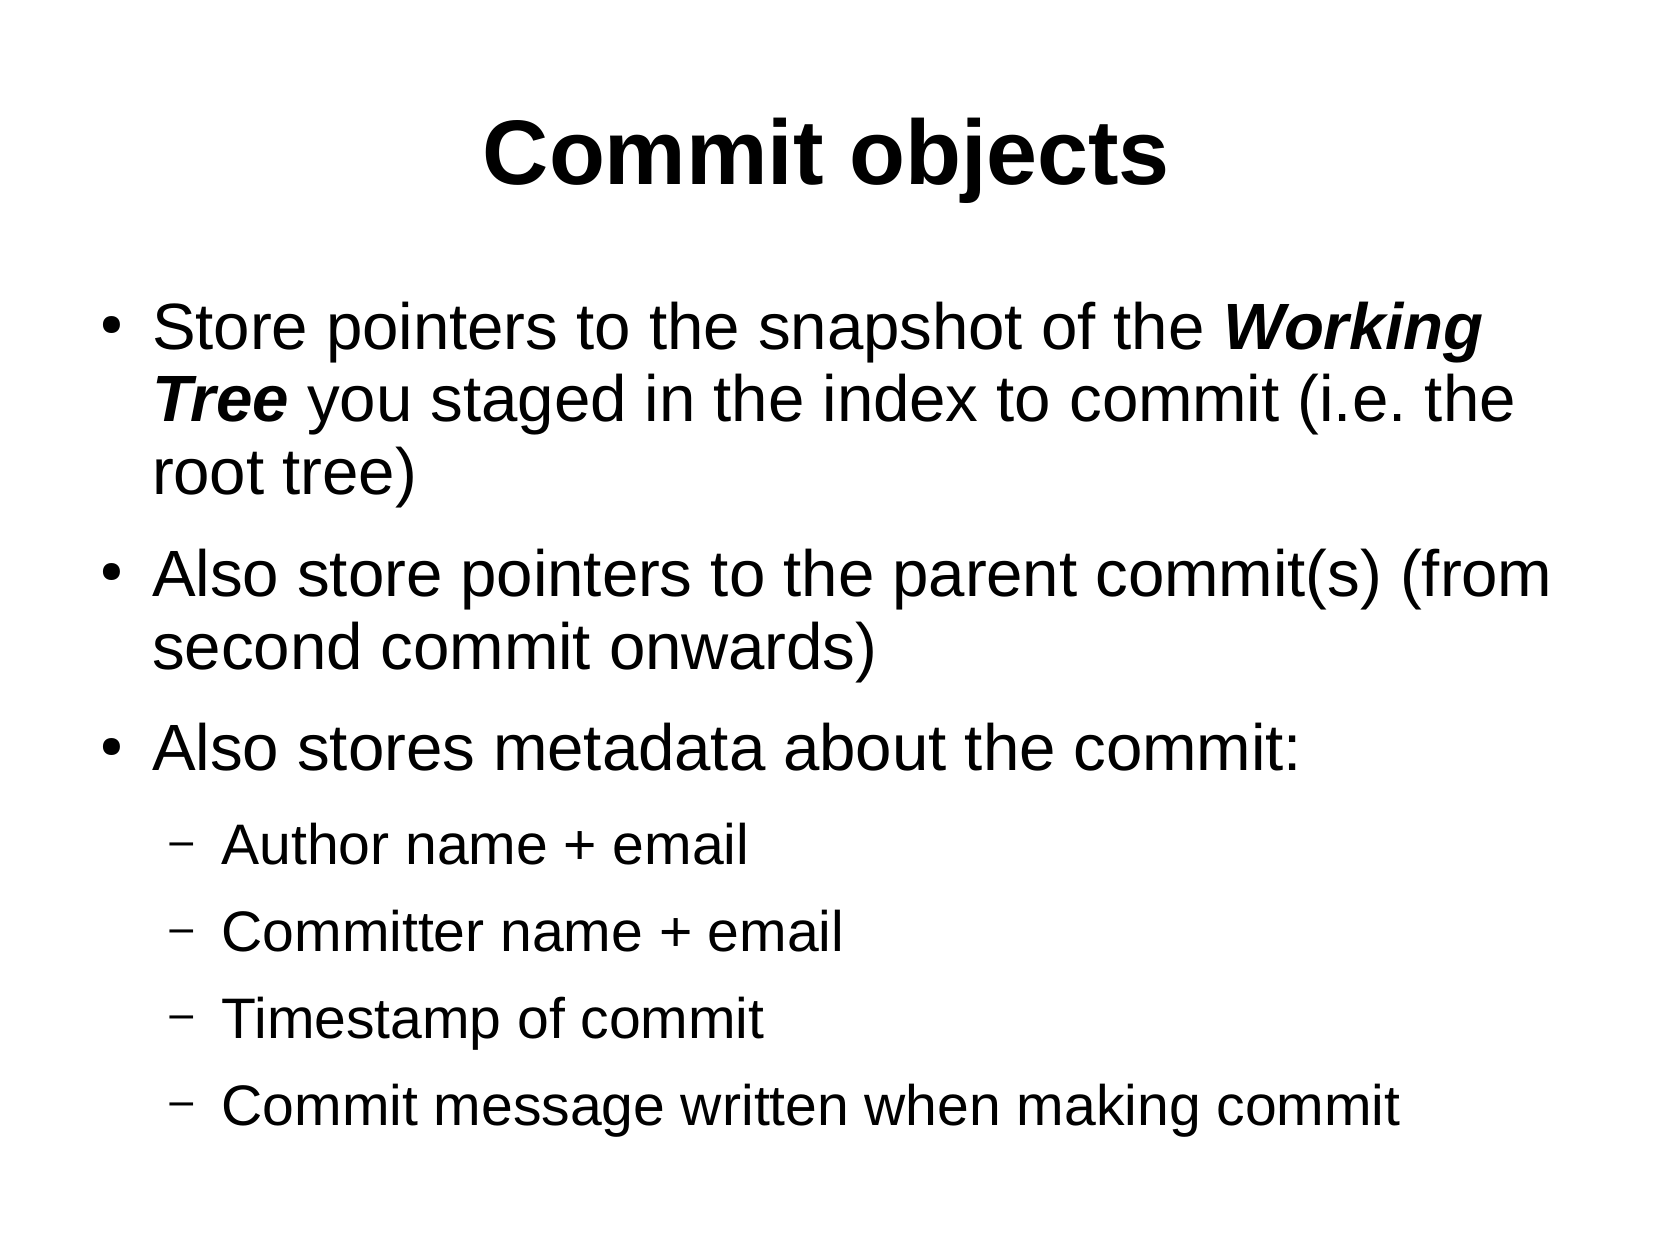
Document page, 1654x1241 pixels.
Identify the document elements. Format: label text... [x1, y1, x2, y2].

list Store pointers to the snapshot of the Working Tree you staged in the index to commit (i.e. the root tree) Also store pointers to the parent commit(s) (from second commit onwards) Also stores metadata about the commit: Author name + email Committer name + email Timestamp of commit Commit message written when making commit [82, 290, 1571, 1146]
title Commit objects [82, 49, 1571, 257]
